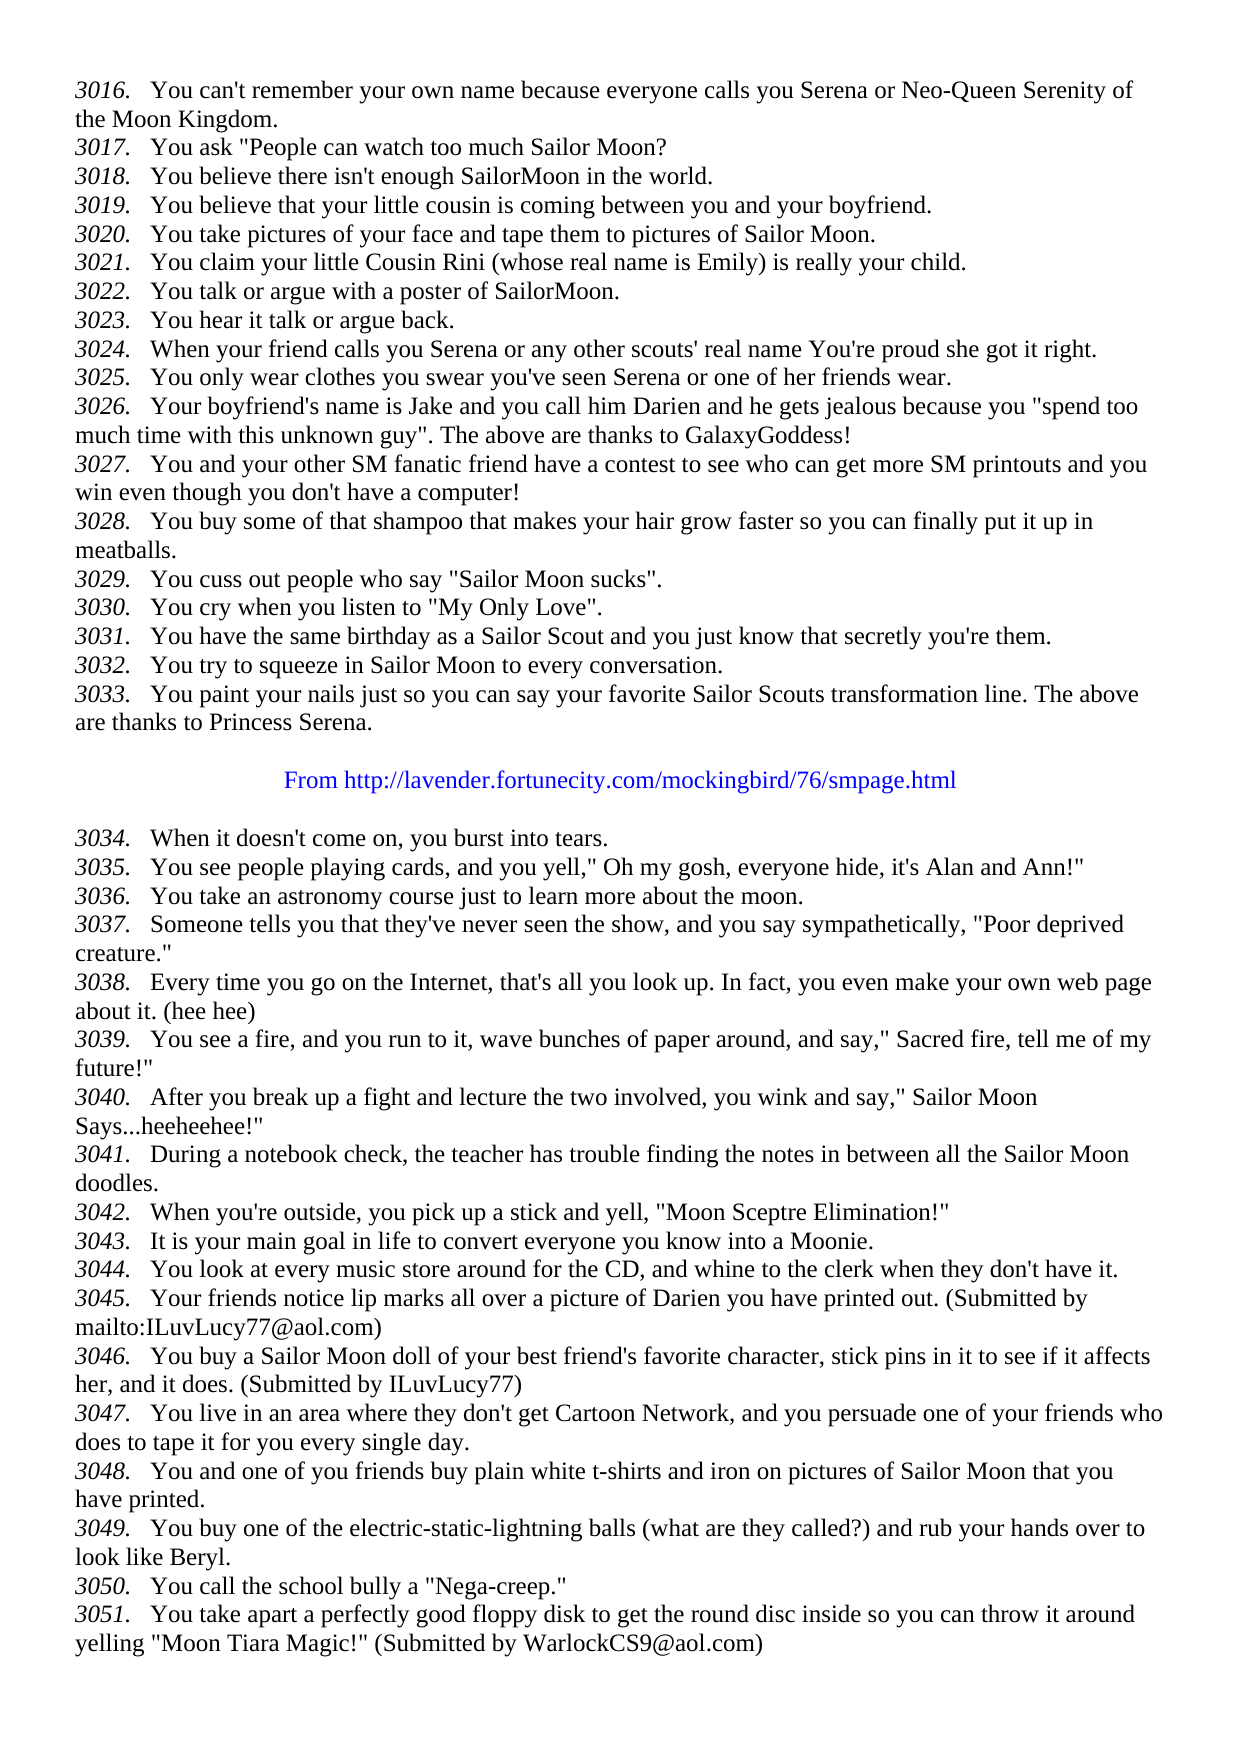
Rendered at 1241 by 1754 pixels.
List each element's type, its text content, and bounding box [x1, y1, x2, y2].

list You cry when you listen to "My Only Love". [75, 592, 1165, 621]
text From http://lavender.fortunecity.com/mockingbird/76/smpage.html [75, 765, 1165, 794]
list You take apart a perfectly good floppy disk to get the round disc inside so you can throw it around yelling "Moon Tiara Magic!" (Submitted by WarlockCS9@aol.com) [75, 1599, 1165, 1657]
list When you're outside, you pick up a stick and yell, "Moon Sceptre Elimination!" [75, 1197, 1165, 1226]
list Your boyfriend's name is Jake and you call him Darien and he gets jealous because you "spend too much time with this unknown guy". The above are thanks to GalaxyGoddess! [75, 391, 1165, 449]
list You have the same birthday as a Sailor Scout and you just know that secretly you're them. [75, 621, 1165, 650]
list You can't remember your own name because everyone calls you Serena or Neo-Queen Serenity of the Moon Kingdom. [75, 75, 1165, 132]
list You see people playing cards, and you yell," Oh my gosh, everyone hide, it's Alan and Ann!" [75, 852, 1165, 881]
list You and one of you friends buy plain white t-shirts and iron on pictures of Sailor Moon that you have printed. [75, 1456, 1165, 1513]
list You look at every music store around for the CD, and whine to the clerk when they don't have it. [75, 1254, 1165, 1283]
list Someone tells you that they've never seen the show, and you say sympathetically, "Poor deprived creature." [75, 909, 1165, 967]
list You claim your little Cousin Rini (whose real name is Emily) is really your child. [75, 247, 1165, 276]
list You see a fire, and you run to it, wave bunches of paper around, and say," Sacred fire, tell me of my future!" [75, 1024, 1165, 1082]
list You live in an area where they don't get Cartoon Network, and you persuade one of your friends who does to tape it for you every single day. [75, 1398, 1165, 1456]
list You cuss out people who say "Sailor Moon sucks". [75, 564, 1165, 592]
list You take an astronomy course just to learn more about the moon. [75, 881, 1165, 909]
list You call the school bully a "Nega-creep." [75, 1571, 1165, 1599]
list Your friends notice lip marks all over a picture of Darien you have printed out. (Submitted by mailto:ILuvLucy77@aol.com) [75, 1283, 1165, 1341]
list When your friend calls you Serena or any other scouts' real name You're proud she got it right. [75, 334, 1165, 362]
list You hear it talk or argue back. [75, 305, 1165, 334]
list You and your other SM fanatic friend have a contest to see who can get more SM printouts and you win even though you don't have a computer! [75, 449, 1165, 506]
list You buy one of the electric-static-lightning balls (what are they called?) and rub your hands over to look like Beryl. [75, 1513, 1165, 1571]
list You believe there isn't enough SailorMoon in the world. [75, 161, 1165, 190]
list You buy a Sailor Moon doll of your best friend's favorite character, stick pins in it to see if it affects her, and it does. (Submitted by ILuvLucy77) [75, 1341, 1165, 1398]
list When it doesn't come on, you burst into tears. [75, 823, 1165, 852]
list You ask "People can watch too much Sailor Moon? [75, 132, 1165, 161]
list After you break up a fight and lecture the two involved, you wink and say," Sailor Moon Says...heeheehee!" [75, 1082, 1165, 1139]
list You believe that your little cousin is coming between you and your boyfriend. [75, 190, 1165, 219]
list You try to squeeze in Sailor Moon to every conversation. [75, 650, 1165, 679]
list You talk or argue with a poster of SailorMoon. [75, 276, 1165, 305]
list You take pictures of your face and tape them to pictures of Sailor Moon. [75, 219, 1165, 247]
list Every time you go on the Internet, that's all you look up. In fact, you even make your own web page about it. (hee hee) [75, 967, 1165, 1024]
list You buy some of that shampoo that makes your hair grow faster so you can finally put it up in meatballs. [75, 506, 1165, 564]
list It is your main goal in life to convert everyone you know into a Moonie. [75, 1226, 1165, 1254]
list You paint your nails just so you can say your favorite Sailor Scouts transformation line. The above are thanks to Princess Serena. [75, 679, 1165, 736]
list During a notebook check, the teacher has trouble finding the notes in between all the Sailor Moon doodles. [75, 1139, 1165, 1197]
list You only wear clothes you swear you've seen Serena or one of her friends wear. [75, 362, 1165, 391]
